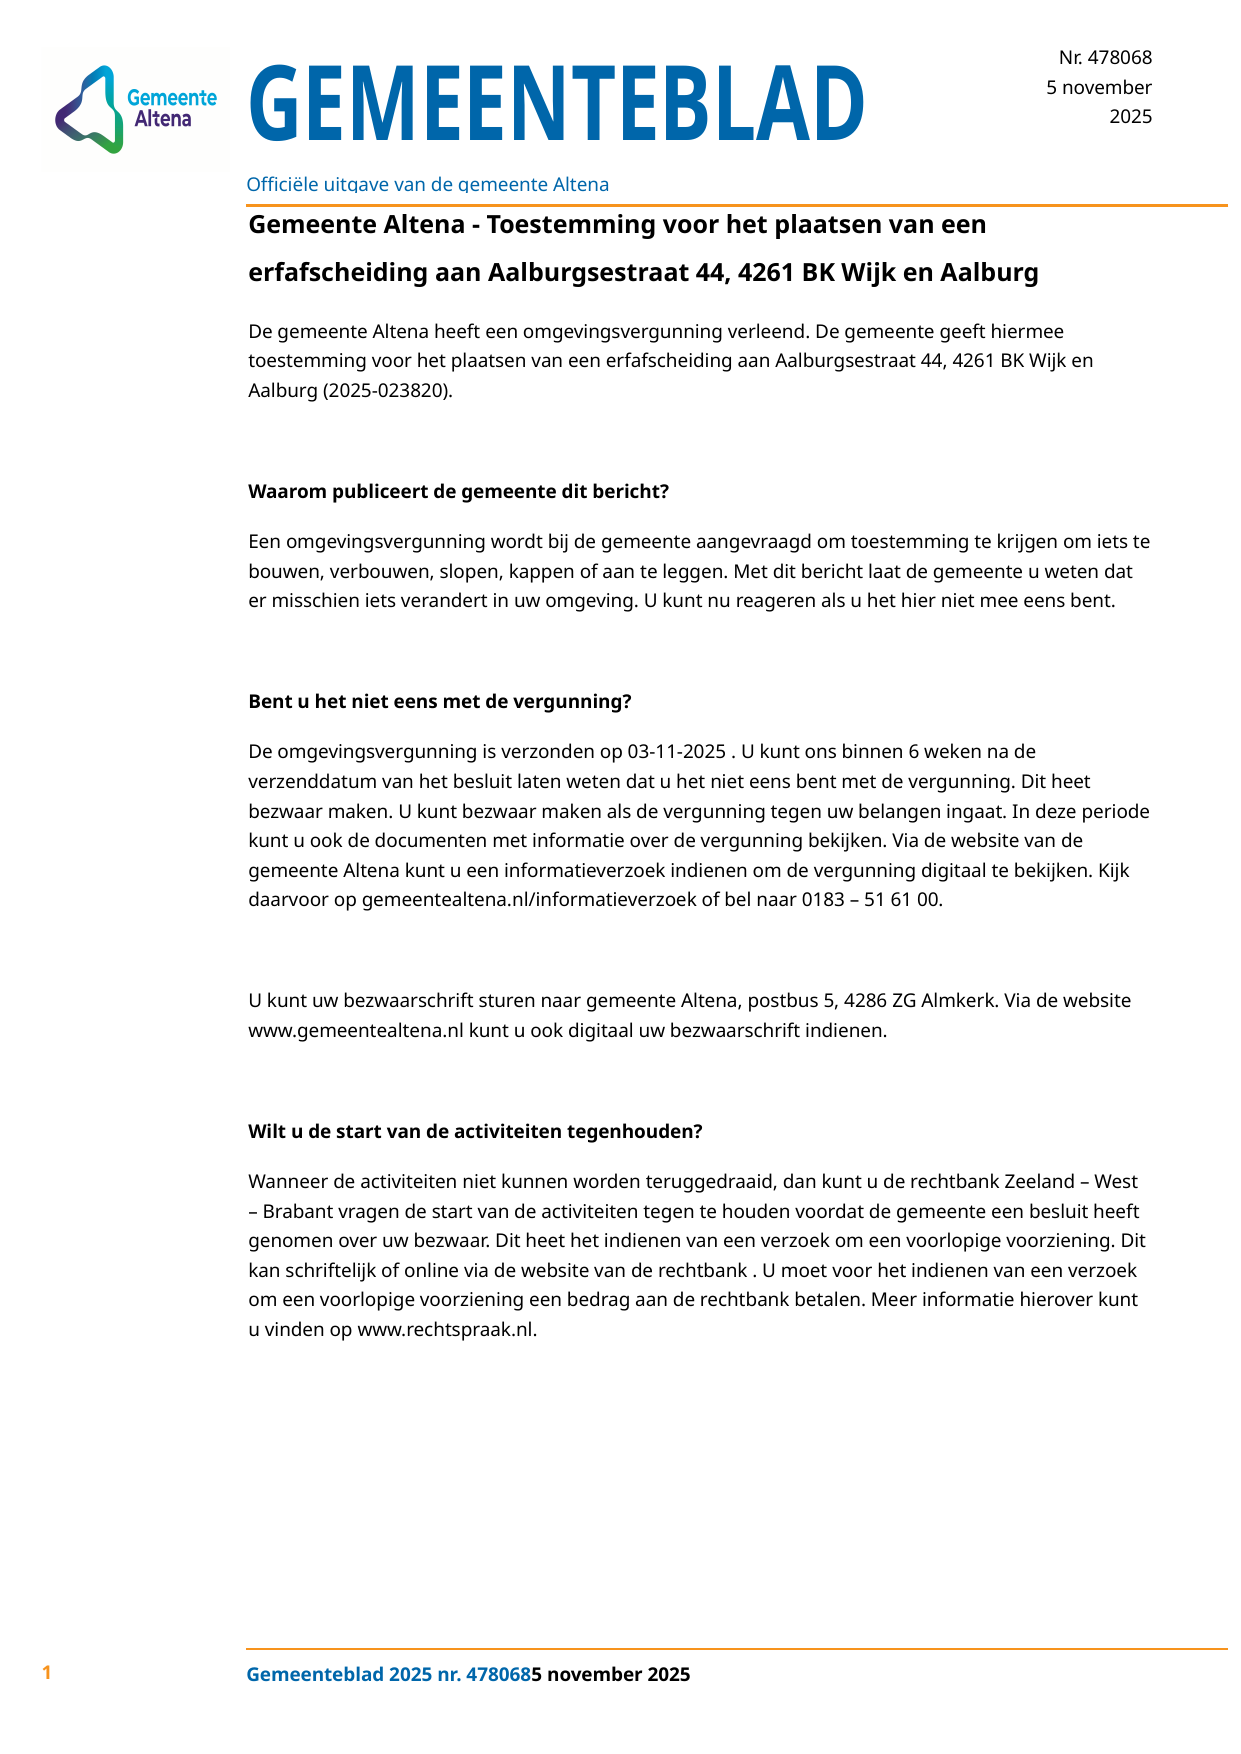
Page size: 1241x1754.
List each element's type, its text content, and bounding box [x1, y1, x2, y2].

text Gemeente Altena - Toestemming voor het plaatsen van een erfafscheiding aan Aalburgsestraat 44, 4261 BK Wijk en Aalburg [248, 207, 1152, 288]
text Wilt u de start van de activiteiten tegenhouden? [248, 1118, 1152, 1144]
text Een omgevingsvergunning wordt bij de gemeente aangevraagd om toestemming te krijgen om iets te bouwen, verbouwen, slopen, kappen of aan te leggen. Met dit bericht laat de gemeente u weten dat er misschien iets verandert in uw omgeving. U kunt nu reageren als u het hier niet mee eens bent. [248, 528, 1152, 613]
text Wanneer de activiteiten niet kunnen worden teruggedraaid, dan kunt u de rechtbank Zeeland – West – Brabant vragen de start van de activiteiten tegen te houden voordat de gemeente een besluit heeft genomen over uw bezwaar. Dit heet het indienen van een verzoek om een voorlopige voorziening. Dit kan schriftelijk of online via de website van de rechtbank . U moet voor het indienen van een verzoek om een voorlopige voorziening een bedrag aan de rechtbank betalen. Meer informatie hierover kunt u vinden op www.rechtspraak.nl. [248, 1168, 1152, 1342]
text U kunt uw bezwaarschrift sturen naar gemeente Altena, postbus 5, 4286 ZG Almkerk. Via de website www.gemeentealtena.nl kunt u ook digitaal uw bezwaarschrift indienen. [248, 987, 1152, 1043]
text Waarom publiceert de gemeente dit bericht? [248, 478, 1152, 504]
text De omgevingsvergunning is verzonden op 03-11-2025 . U kunt ons binnen 6 weken na de verzenddatum van het besluit laten weten dat u het niet eens bent met de vergunning. Dit heet bezwaar maken. U kunt bezwaar maken als de vergunning tegen uw belangen ingaat. In deze periode kunt u ook de documenten met informatie over de vergunning bekijken. Via de website van de gemeente Altena kunt u een informatieverzoek indienen om de vergunning digitaal te bekijken. Kijk daarvoor op gemeentealtena.nl/informatieverzoek of bel naar 0183 – 51 61 00. [248, 739, 1152, 912]
text De gemeente Altena heeft een omgevingsvergunning verleend. De gemeente geeft hiermee toestemming voor het plaatsen van een erfafscheiding aan Aalburgsestraat 44, 4261 BK Wijk en Aalburg (2025-023820). [248, 318, 1152, 403]
picture [41, 47, 231, 172]
text Bent u het niet eens met de vergunning? [248, 688, 1152, 714]
